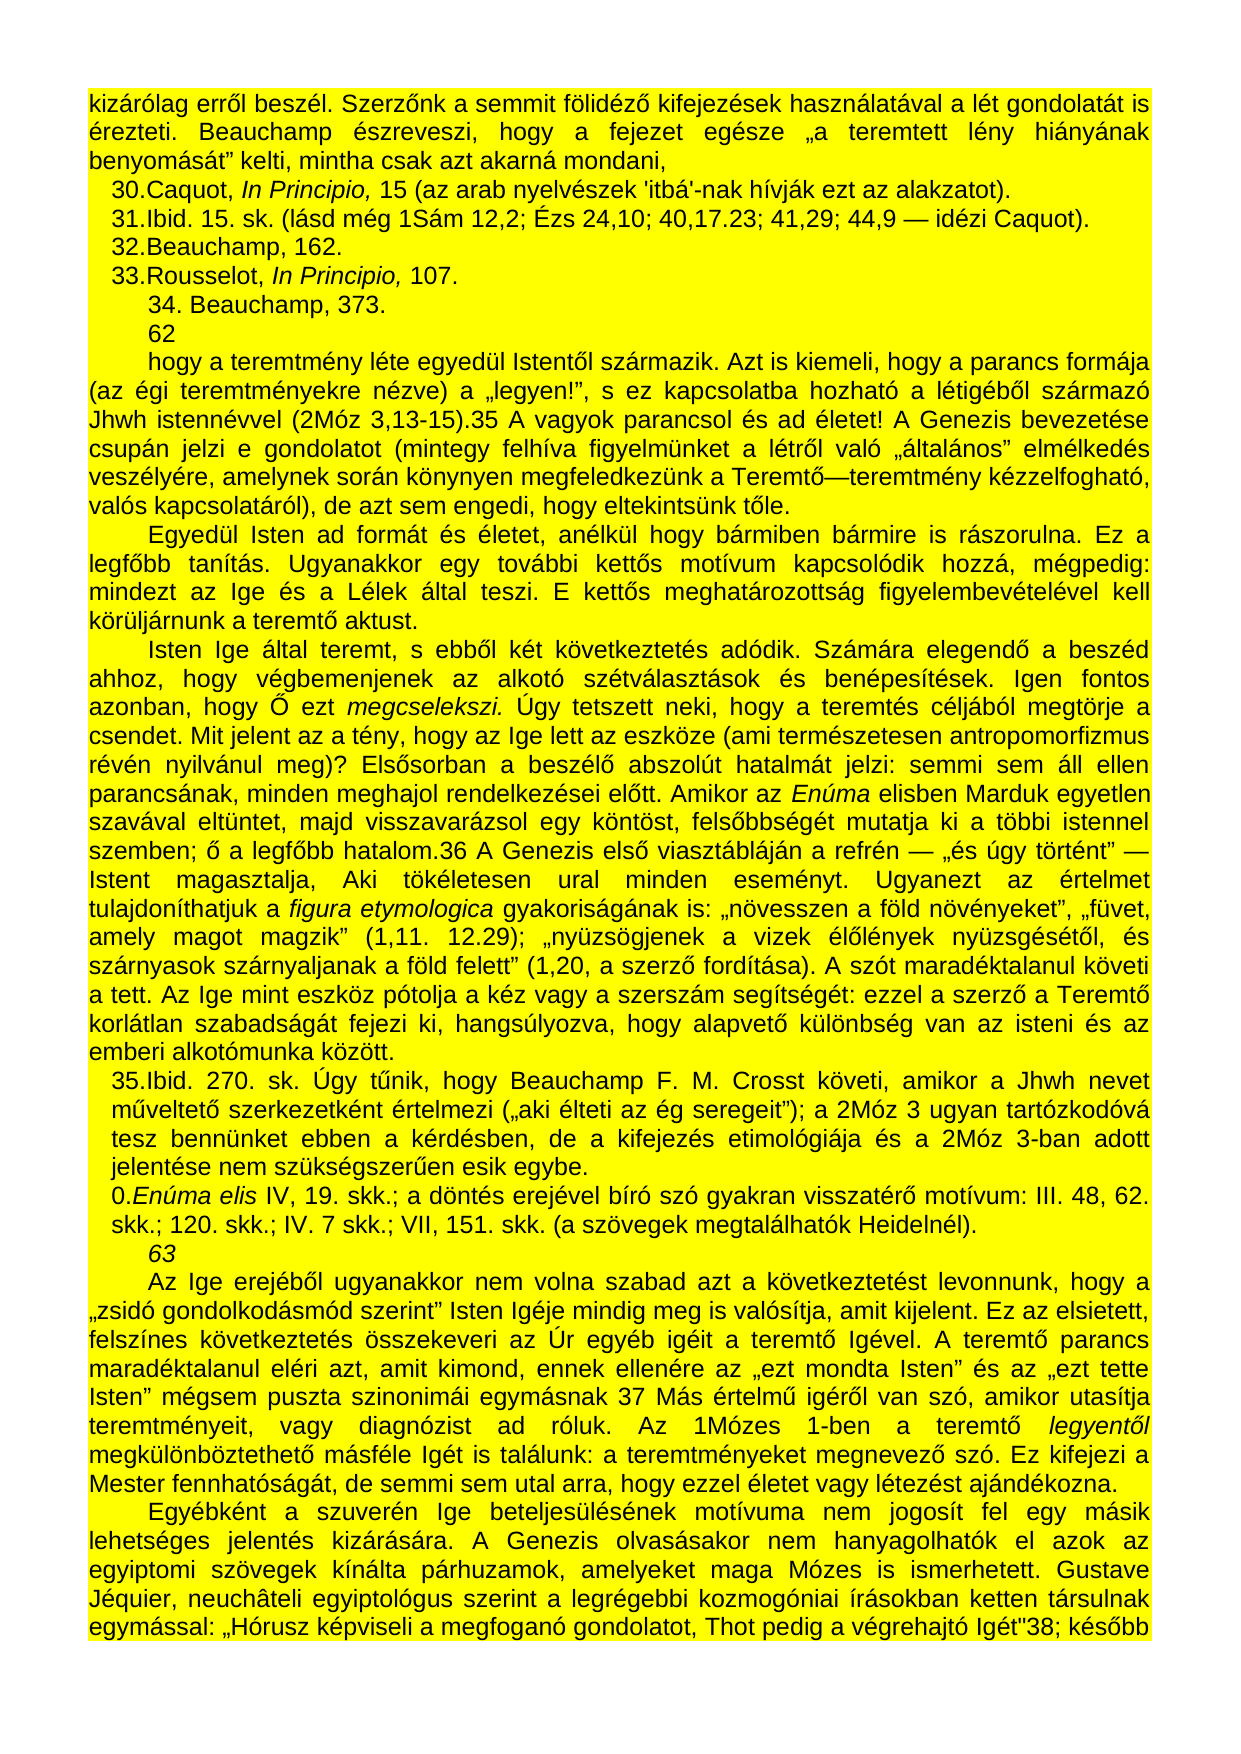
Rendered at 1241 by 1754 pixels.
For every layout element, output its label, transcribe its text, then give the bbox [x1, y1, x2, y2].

text kizárólag erről beszél. Szerzőnk a semmit fölidéző kifejezések használatával a lét gondolatát is érezteti. Beauchamp észreveszi, hogy a fejezet egésze „a teremtett lény hiányának benyomását” kelti, mintha csak azt akarná mondani, [88, 88, 1152, 175]
text Egyébként a szuverén Ige beteljesülésének motívuma nem jogosít fel egy másik lehetséges jelentés kizárására. A Genezis olvasásakor nem hanyagolhatók el azok az egyiptomi szövegek kínálta párhuzamok, amelyeket maga Mózes is ismerhetett. Gustave Jéquier, neuchâteli egyiptológus szerint a legrégebbi kozmogóniai írásokban ketten társulnak egymással: „Hórusz képviseli a megfoganó gondolatot, Thot pedig a végrehajtó Igét"38; később [88, 1497, 1152, 1641]
text Az Ige erejéből ugyanakkor nem volna szabad azt a következtetést levonnunk, hogy a „zsidó gondolkodásmód szerint” Isten Igéje mindig meg is valósítja, amit kijelent. Ez az elsietett, felszínes következtetés összekeveri az Úr egyéb igéit a teremtő Igével. A teremtő parancs maradéktalanul eléri azt, amit kimond, ennek ellenére az „ezt mondta Isten” és az „ezt tette Isten” mégsem puszta szinonimái egymásnak 37 Más értelmű igéről van szó, amikor utasítja teremtményeit, vagy diagnózist ad róluk. Az 1Mózes 1-ben a teremtő legyentől megkülönböztethető másféle Igét is találunk: a teremtményeket megnevező szó. Ez kifejezi a Mester fennhatóságát, de semmi sem utal arra, hogy ezzel életet vagy létezést ajándékozna. [88, 1267, 1152, 1497]
list Enúma elis IV, 19. skk.; a döntés erejével bíró szó gyakran visszatérő motívum: III. 48, 62. skk.; 120. skk.; IV. 7 skk.; VII, 151. skk. (a szövegek megtalálhatók Heidelnél). [88, 1181, 1152, 1238]
text 62 [88, 318, 1152, 347]
text Isten Ige által teremt, s ebből két következtetés adódik. Számára elegendő a beszéd ahhoz, hogy végbemenjenek az alkotó szétválasztások és benépesítések. Igen fontos azonban, hogy Ő ezt megcselekszi. Úgy tetszett neki, hogy a teremtés céljából megtörje a csendet. Mit jelent az a tény, hogy az Ige lett az eszköze (ami természetesen antropomorfizmus révén nyilvánul meg)? Elsősorban a beszélő abszolút hatalmát jelzi: semmi sem áll ellen parancsának, minden meghajol rendelkezései előtt. Amikor az Enúma elisben Marduk egyetlen szavával eltüntet, majd visszavarázsol egy köntöst, felsőbbségét mutatja ki a többi istennel szemben; ő a legfőbb hatalom.36 A Genezis első viasztábláján a refrén — „és úgy történt” — Istent magasztalja, Aki tökéletesen ural minden eseményt. Ugyanezt az értelmet tulajdoníthatjuk a figura etymologica gyakoriságának is: „növesszen a föld növényeket”, „füvet, amely magot magzik” (1,11. 12.29); „nyüzsögjenek a vizek élőlények nyüzsgésétől, és szárnyasok szárnyaljanak a föld felett” (1,20, a szerző fordítása). A szót maradéktalanul követi a tett. Az Ige mint eszköz pótolja a kéz vagy a szerszám segítségét: ezzel a szerző a Teremtő korlátlan szabadságát fejezi ki, hangsúlyozva, hogy alapvető különbség van az isteni és az emberi alkotómunka között. [88, 635, 1152, 1066]
text Egyedül Isten ad formát és életet, anélkül hogy bármiben bármire is rászorulna. Ez a legfőbb tanítás. Ugyanakkor egy további kettős motívum kapcsolódik hozzá, mégpedig: mindezt az Ige és a Lélek által teszi. E kettős meghatározottság figyelembevételével kell körüljárnunk a teremtő aktust. [88, 520, 1152, 635]
text 34. Beauchamp, 373. [88, 290, 1152, 318]
list Caquot, In Principio, 15 (az arab nyelvészek 'itbá'-nak hívják ezt az alakzatot). [88, 175, 1152, 203]
text hogy a teremtmény léte egyedül Istentől származik. Azt is kiemeli, hogy a parancs formája (az égi teremtményekre nézve) a „legyen!”, s ez kapcsolatba hozható a létigéből származó Jhwh istennévvel (2Móz 3,13-15).35 A vagyok parancsol és ad életet! A Genezis bevezetése csupán jelzi e gondolatot (mintegy felhíva figyelmünket a létről való „általános” elmélkedés veszélyére, amelynek során könynyen megfeledkezünk a Teremtő—teremtmény kézzelfogható, valós kapcsolatáról), de azt sem engedi, hogy eltekintsünk tőle. [88, 347, 1152, 520]
list Beauchamp, 162. [88, 232, 1152, 261]
list Rousselot, In Principio, 107. [88, 261, 1152, 290]
list Ibid. 15. sk. (lásd még 1Sám 12,2; Ézs 24,10; 40,17.23; 41,29; 44,9 — idézi Caquot). [88, 203, 1152, 232]
text 63 [88, 1238, 1152, 1267]
list Ibid. 270. sk. Úgy tűnik, hogy Beauchamp F. M. Crosst követi, amikor a Jhwh nevet műveltető szerkezetként értelmezi („aki élteti az ég seregeit”); a 2Móz 3 ugyan tartózkodóvá tesz bennünket ebben a kérdésben, de a kifejezés etimológiája és a 2Móz 3-ban adott jelentése nem szükségszerűen esik egybe. [88, 1066, 1152, 1181]
